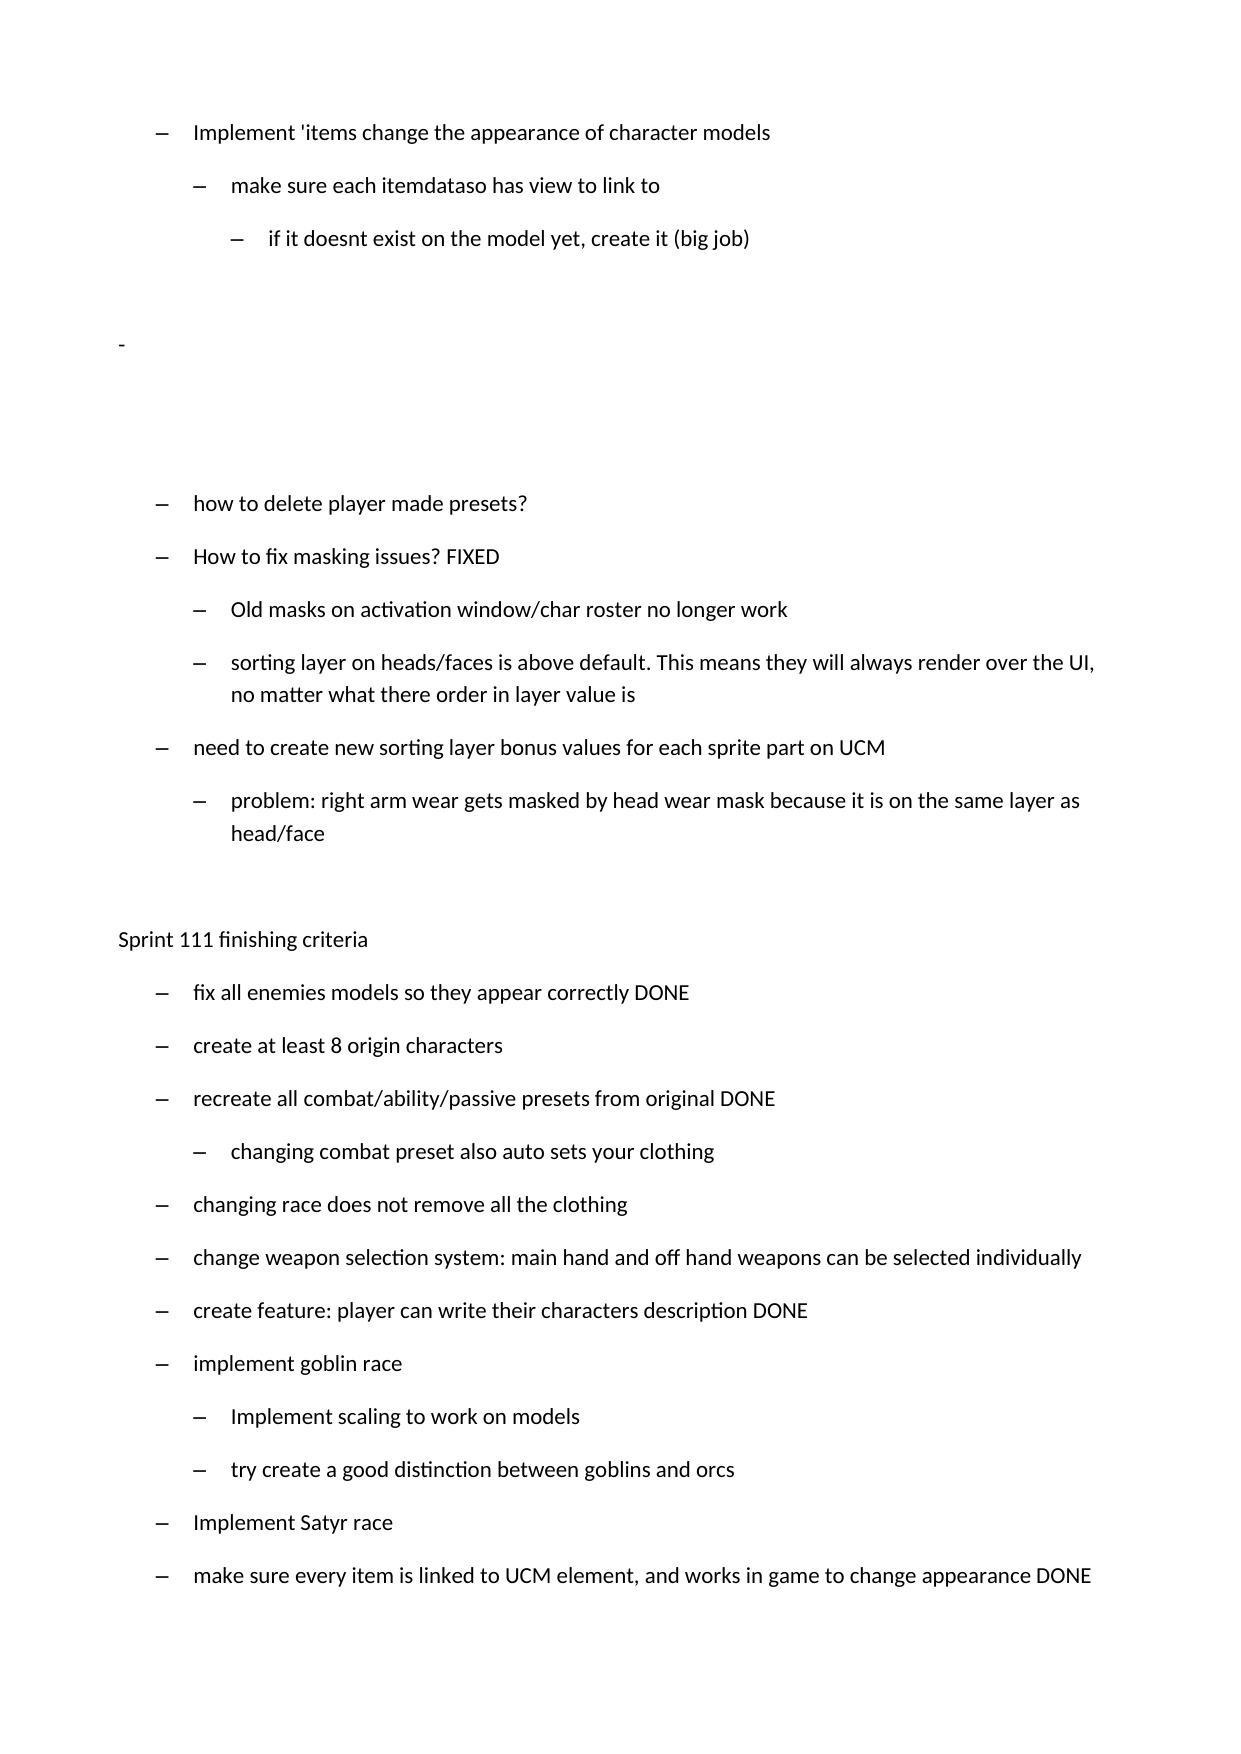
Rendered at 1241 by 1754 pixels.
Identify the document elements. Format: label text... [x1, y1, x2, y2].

list Implement scaling to work on models [193, 1402, 1122, 1430]
list Implement 'items change the appearance of character models [156, 118, 1122, 146]
list make sure each itemdataso has view to link to [193, 171, 1122, 199]
list make sure every item is linked to UCM element, and works in game to change appearance DONE [156, 1561, 1122, 1589]
text Sprint 111 finishing criteria [118, 925, 1122, 953]
list changing combat preset also auto sets your clothing [193, 1137, 1122, 1165]
list Old masks on activation window/char roster no longer work [193, 595, 1122, 623]
list try create a good distinction between goblins and orcs [193, 1455, 1122, 1483]
list if it doesnt exist on the model yet, create it (big job) [231, 224, 1122, 252]
list create at least 8 origin characters [156, 1031, 1122, 1059]
list create feature: player can write their characters description DONE [156, 1296, 1122, 1324]
list problem: right arm wear gets masked by head wear mask because it is on the same layer as head/face [193, 787, 1122, 847]
list Implement Satyr race [156, 1508, 1122, 1536]
list How to fix masking issues? FIXED [156, 542, 1122, 570]
list implement goblin race [156, 1349, 1122, 1377]
list need to create new sorting layer bonus values for each sprite part on UCM [156, 733, 1122, 762]
list how to delete player made presets? [156, 489, 1122, 517]
text - [118, 330, 1122, 358]
list change weapon selection system: main hand and off hand weapons can be selected individually [156, 1243, 1122, 1271]
list fix all enemies models so they appear correctly DONE [156, 978, 1122, 1006]
list sorting layer on heads/faces is above default. This means they will always render over the UI, no matter what there order in layer value is [193, 648, 1122, 708]
list changing race does not remove all the clothing [156, 1190, 1122, 1218]
list recreate all combat/ability/passive presets from original DONE [156, 1084, 1122, 1112]
